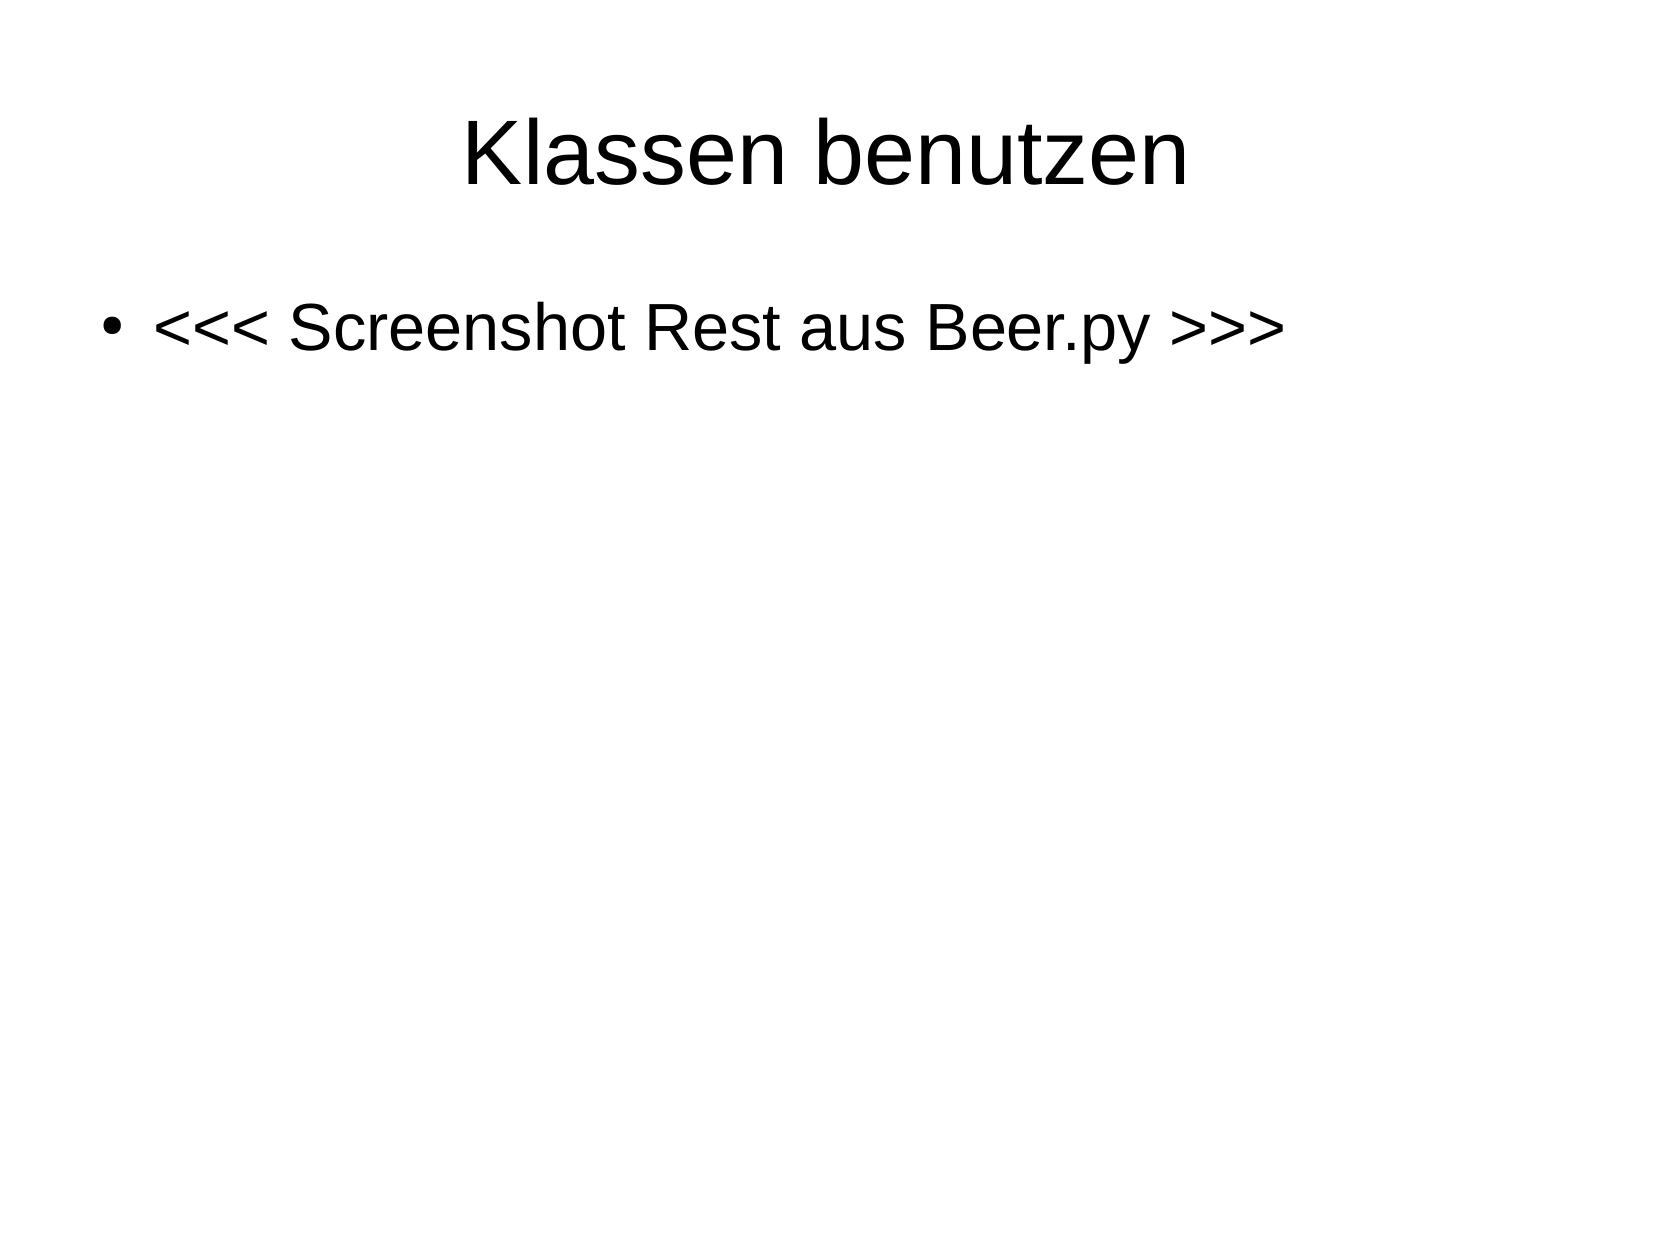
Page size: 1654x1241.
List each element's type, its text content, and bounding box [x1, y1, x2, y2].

title Klassen benutzen [82, 49, 1571, 257]
list <<< Screenshot Rest aus Beer.py >>> [82, 290, 1571, 1010]
